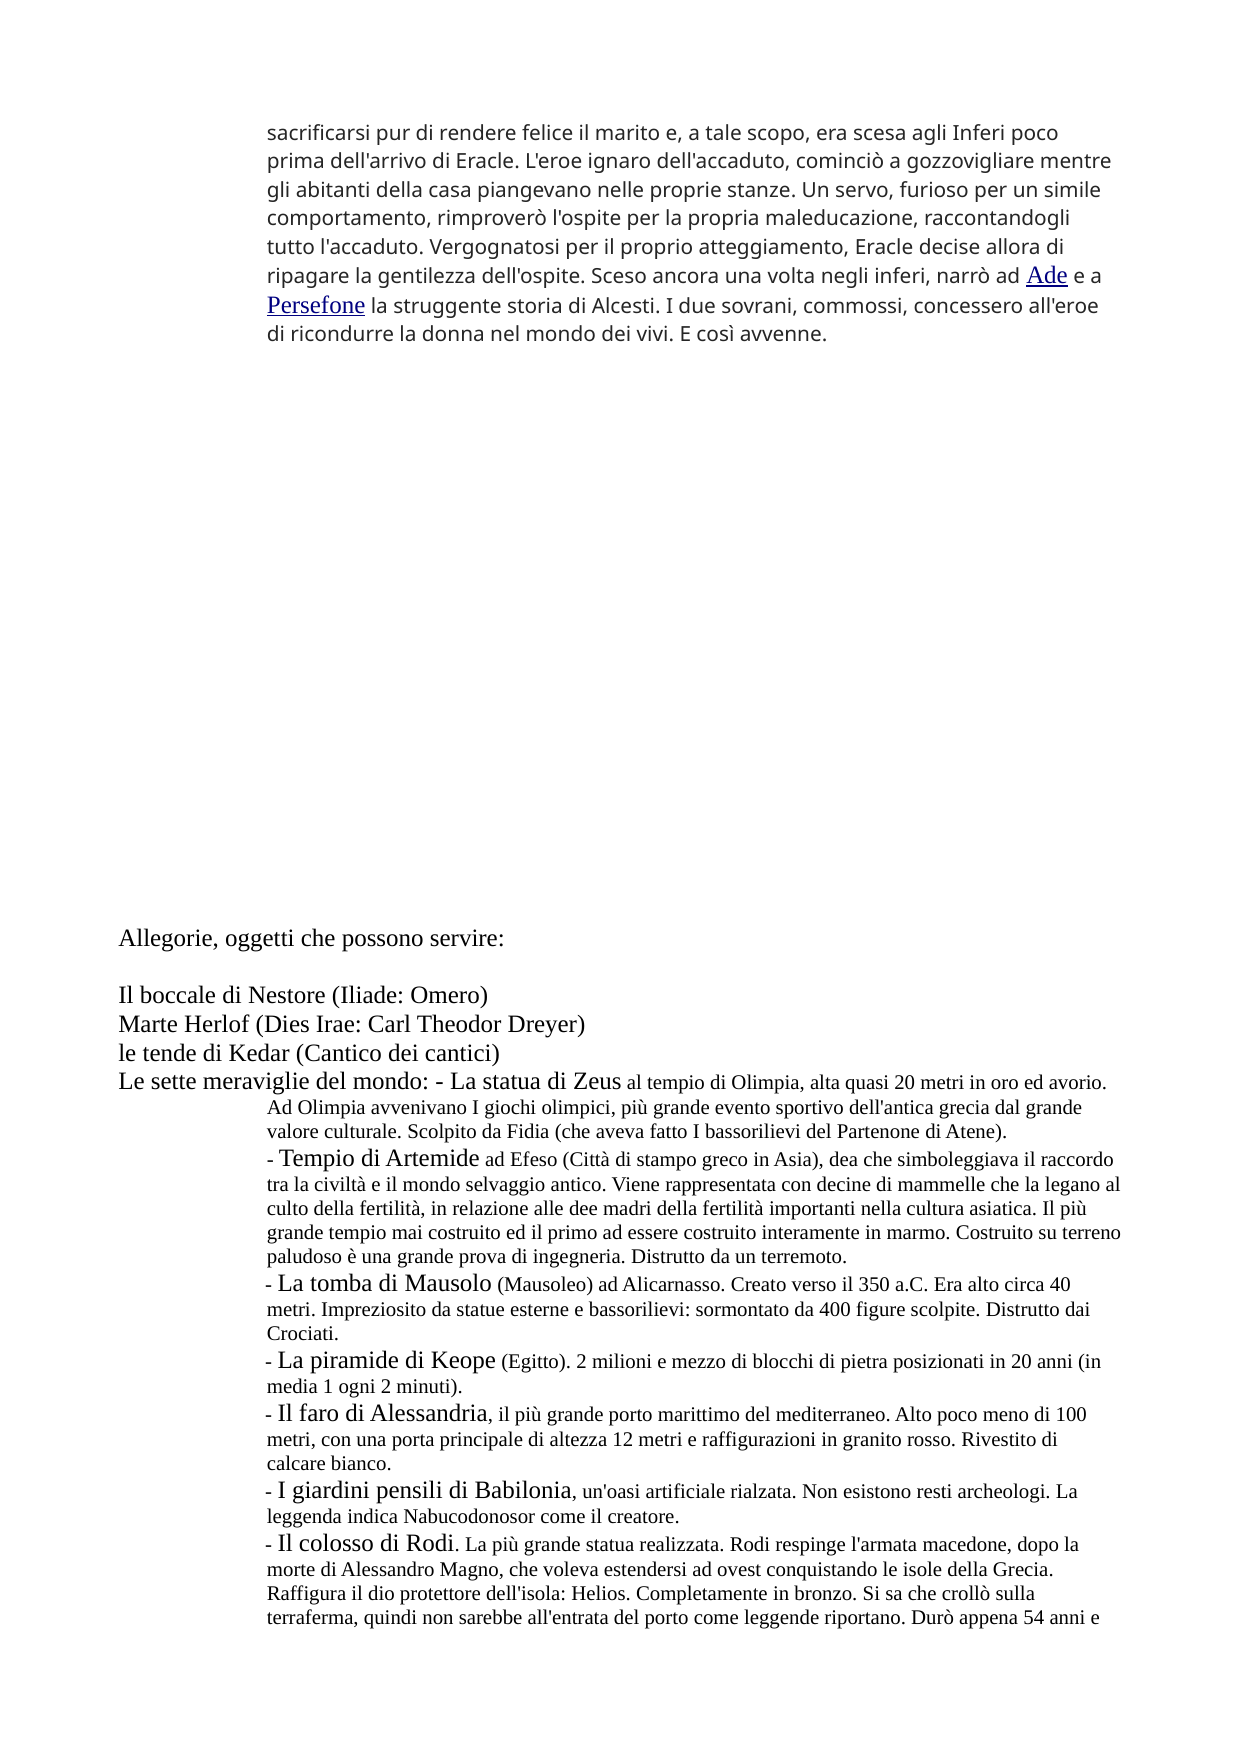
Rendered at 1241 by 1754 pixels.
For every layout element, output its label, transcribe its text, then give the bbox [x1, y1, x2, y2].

text le tende di Kedar (Cantico dei cantici) [118, 1038, 1122, 1066]
text - Tempio di Artemide ad Efeso (Città di stampo greco in Asia), dea che simboleggiava il raccordo tra la civiltà e il mondo selvaggio antico. Viene rappresentata con decine di mammelle che la legano al culto della fertilità, in relazione alle dee madri della fertilità importanti nella cultura asiatica. Il più grande tempio mai costruito ed il primo ad essere costruito interamente in marmo. Costruito su terreno paludoso è una grande prova di ingegneria. Distrutto da un terremoto. [118, 1143, 1122, 1268]
text Le sette meraviglie del mondo: - La statua di Zeus al tempio di Olimpia, alta quasi 20 metri in oro ed avorio. Ad Olimpia avvenivano I giochi olimpici, più grande evento sportivo dell'antica grecia dal grande valore culturale. Scolpito da Fidia (che aveva fatto I bassorilievi del Partenone di Atene). [118, 1066, 1122, 1143]
text sacrificarsi pur di rendere felice il marito e, a tale scopo, era scesa agli Inferi poco prima dell'arrivo di Eracle. L'eroe ignaro dell'accaduto, cominciò a gozzovigliare mentre gli abitanti della casa piangevano nelle proprie stanze. Un servo, furioso per un simile comportamento, rimproverò l'ospite per la propria maleducazione, raccontandogli tutto l'accaduto. Vergognatosi per il proprio atteggiamento, Eracle decise allora di ripagare la gentilezza dell'ospite. Sceso ancora una volta negli inferi, narrò ad Ade e a Persefone la struggente storia di Alcesti. I due sovrani, commossi, concessero all'eroe di ricondurre la donna nel mondo dei vivi. E così avvenne. [118, 118, 1122, 348]
text - Il faro di Alessandria, il più grande porto marittimo del mediterraneo. Alto poco meno di 100 metri, con una porta principale di altezza 12 metri e raffigurazioni in granito rosso. Rivestito di calcare bianco. [265, 1398, 1122, 1475]
text - I giardini pensili di Babilonia, un'oasi artificiale rialzata. Non esistono resti archeologi. La leggenda indica Nabucodonosor come il creatore. [265, 1475, 1122, 1528]
text - La tomba di Mausolo (Mausoleo) ad Alicarnasso. Creato verso il 350 a.C. Era alto circa 40 metri. Impreziosito da statue esterne e bassorilievi: sormontato da 400 figure scolpite. Distrutto dai Crociati. [265, 1268, 1122, 1345]
text Il boccale di Nestore (Iliade: Omero) [118, 980, 1122, 1009]
text - Il colosso di Rodi. La più grande statua realizzata. Rodi respinge l'armata macedone, dopo la morte di Alessandro Magno, che voleva estendersi ad ovest conquistando le isole della Grecia. Raffigura il dio protettore dell'isola: Helios. Completamente in bronzo. Si sa che crollò sulla terraferma, quindi non sarebbe all'entrata del porto come leggende riportano. Durò appena 54 anni e [265, 1528, 1122, 1629]
text Marte Herlof (Dies Irae: Carl Theodor Dreyer) [118, 1009, 1122, 1038]
text - La piramide di Keope (Egitto). 2 milioni e mezzo di blocchi di pietra posizionati in 20 anni (in media 1 ogni 2 minuti). [265, 1345, 1122, 1398]
text Allegorie, oggetti che possono servire: [118, 923, 1122, 951]
